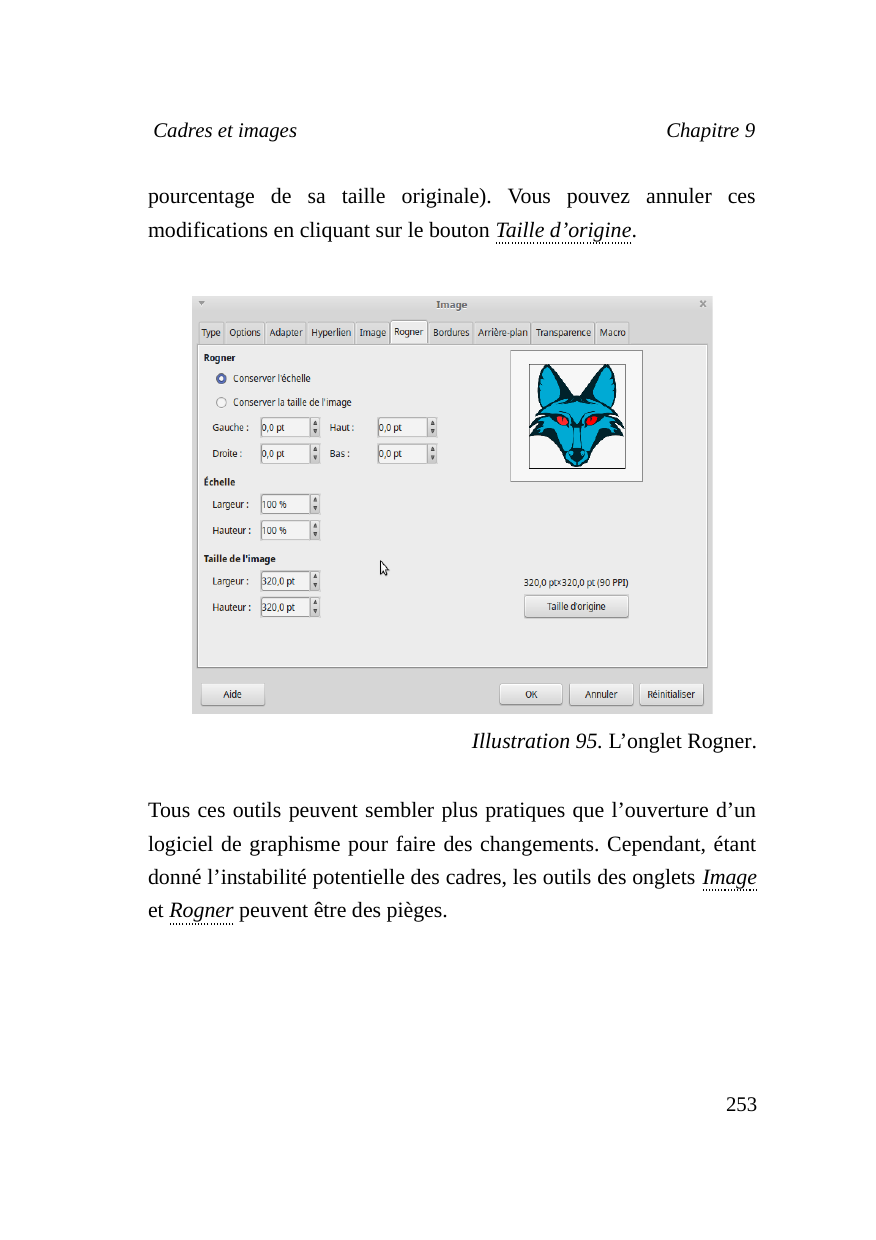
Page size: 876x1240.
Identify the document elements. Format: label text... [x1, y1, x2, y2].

text pourcentage de sa taille originale). Vous pouvez annuler ces modifications en cliquant sur le bouton Taille d’origine. [148, 177, 757, 244]
picture [192, 296, 713, 714]
text Tous ces outils peuvent sembler plus pratiques que l’ouverture d’un logiciel de graphisme pour faire des changements. Cependant, étant donné l’instabilité potentielle des cadres, les outils des onglets Image et Rogner peuvent être des pièges. [148, 791, 757, 924]
subtitle L’onglet Rogner. [148, 728, 757, 753]
